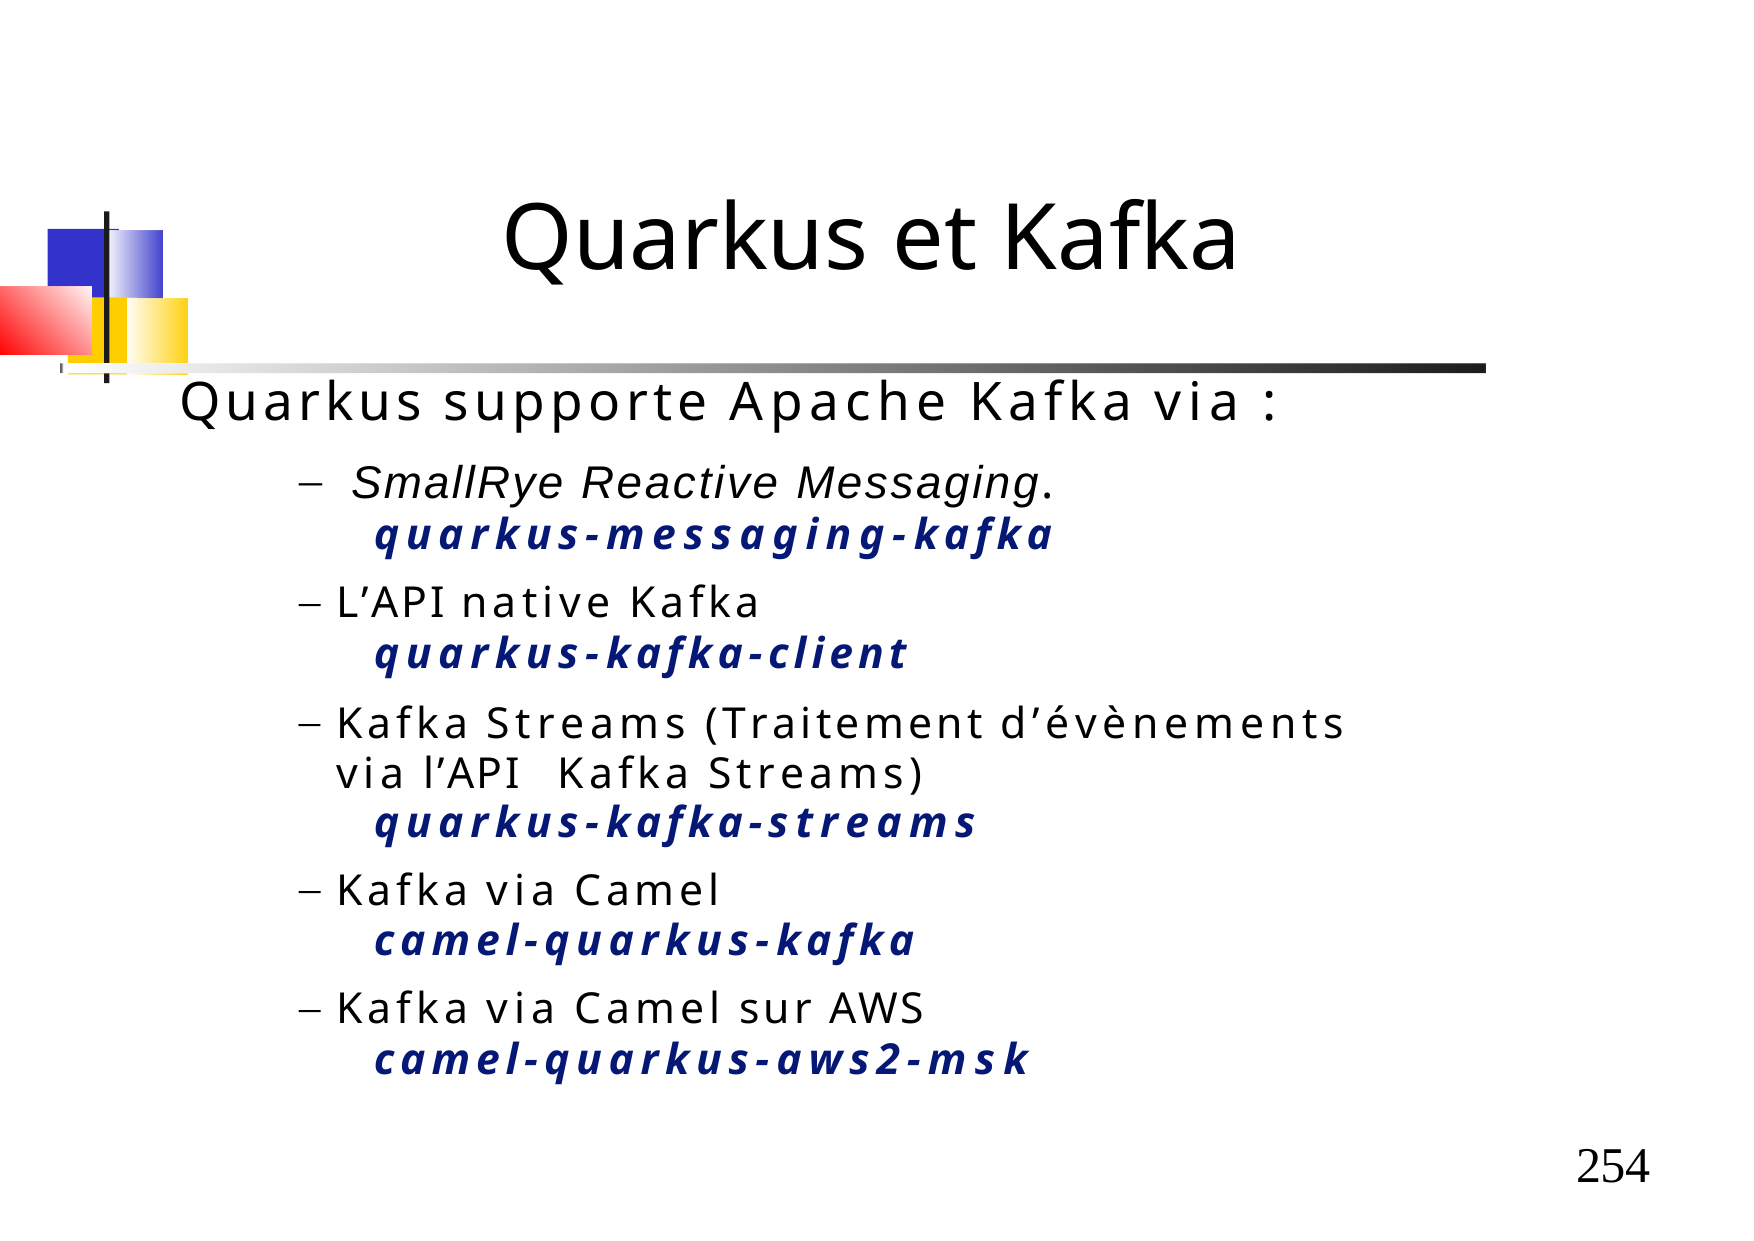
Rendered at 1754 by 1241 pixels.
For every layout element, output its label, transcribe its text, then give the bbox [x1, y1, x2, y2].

picture [0, 285, 92, 355]
slide_number 254 [1569, 1135, 1660, 1241]
picture [60, 229, 179, 384]
title Quarkus et Kafka [179, 183, 1564, 393]
text_box Quarkus supporte Apache Kafka via : SmallRye Reactive Messaging. quarkus-messaging-kafka L’API native Kafka quarkus-kafka-client Kafka Streams (Traitement d’évènements via l’API Kafka Streams) quarkus-kafka-streams Kafka via Camel camel-quarkus-kafka Kafka via Camel sur AWS camel-quarkus-aws2-msk [177, 340, 1437, 1084]
